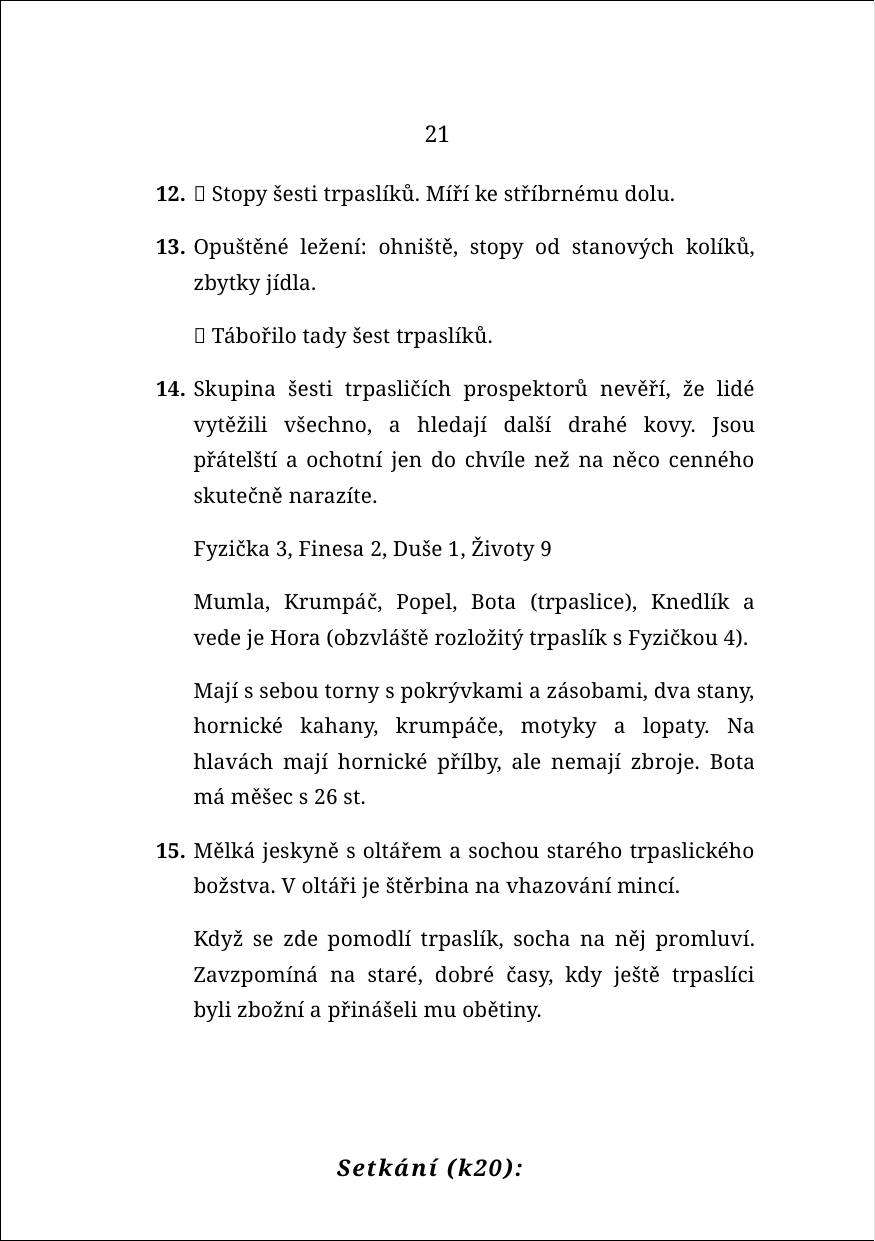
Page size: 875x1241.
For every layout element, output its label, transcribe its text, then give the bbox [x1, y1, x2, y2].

list Mělká jeskyně s oltářem a sochou starého trpaslického božstva. V oltáři je štěrbina na vhazování mincí. [156, 836, 756, 900]
list 👣 Stopy šesti trpaslíků. Míří ke stříbrnému dolu. [156, 179, 756, 207]
list Fyzička 3, Finesa 2, Duše 1, Životy 9 [156, 534, 756, 562]
list Opuštěné ležení: ohniště, stopy od stanových kolíků, zbytky jídla. [156, 232, 756, 296]
list 👣 Tábořilo tady šest trpaslíků. [156, 321, 756, 349]
list Mají s sebou torny s pokrývkami a zásobami, dva stany, hornické kahany, krumpáče, motyky a lopaty. Na hlavách mají hornické přílby, ale nemají zbroje. Bota má měšec s 26 st. [156, 676, 756, 811]
list Mumla, Krumpáč, Popel, Bota (trpaslice), Knedlík a vede je Hora (obzvláště rozložitý trpaslík s Fyzičkou 4). [156, 587, 756, 651]
list Skupina šesti trpasličích prospektorů nevěří, že lidé vytěžili všechno, a hledají další drahé kovy. Jsou přátelští a ochotní jen do chvíle než na něco cenného skutečně narazíte. [156, 374, 756, 509]
list Když se zde pomodlí trpaslík, socha na něj promluví. Zavzpomíná na staré, dobré časy, kdy ještě trpaslíci byli zbožní a přinášeli mu obětiny. [156, 924, 756, 1024]
